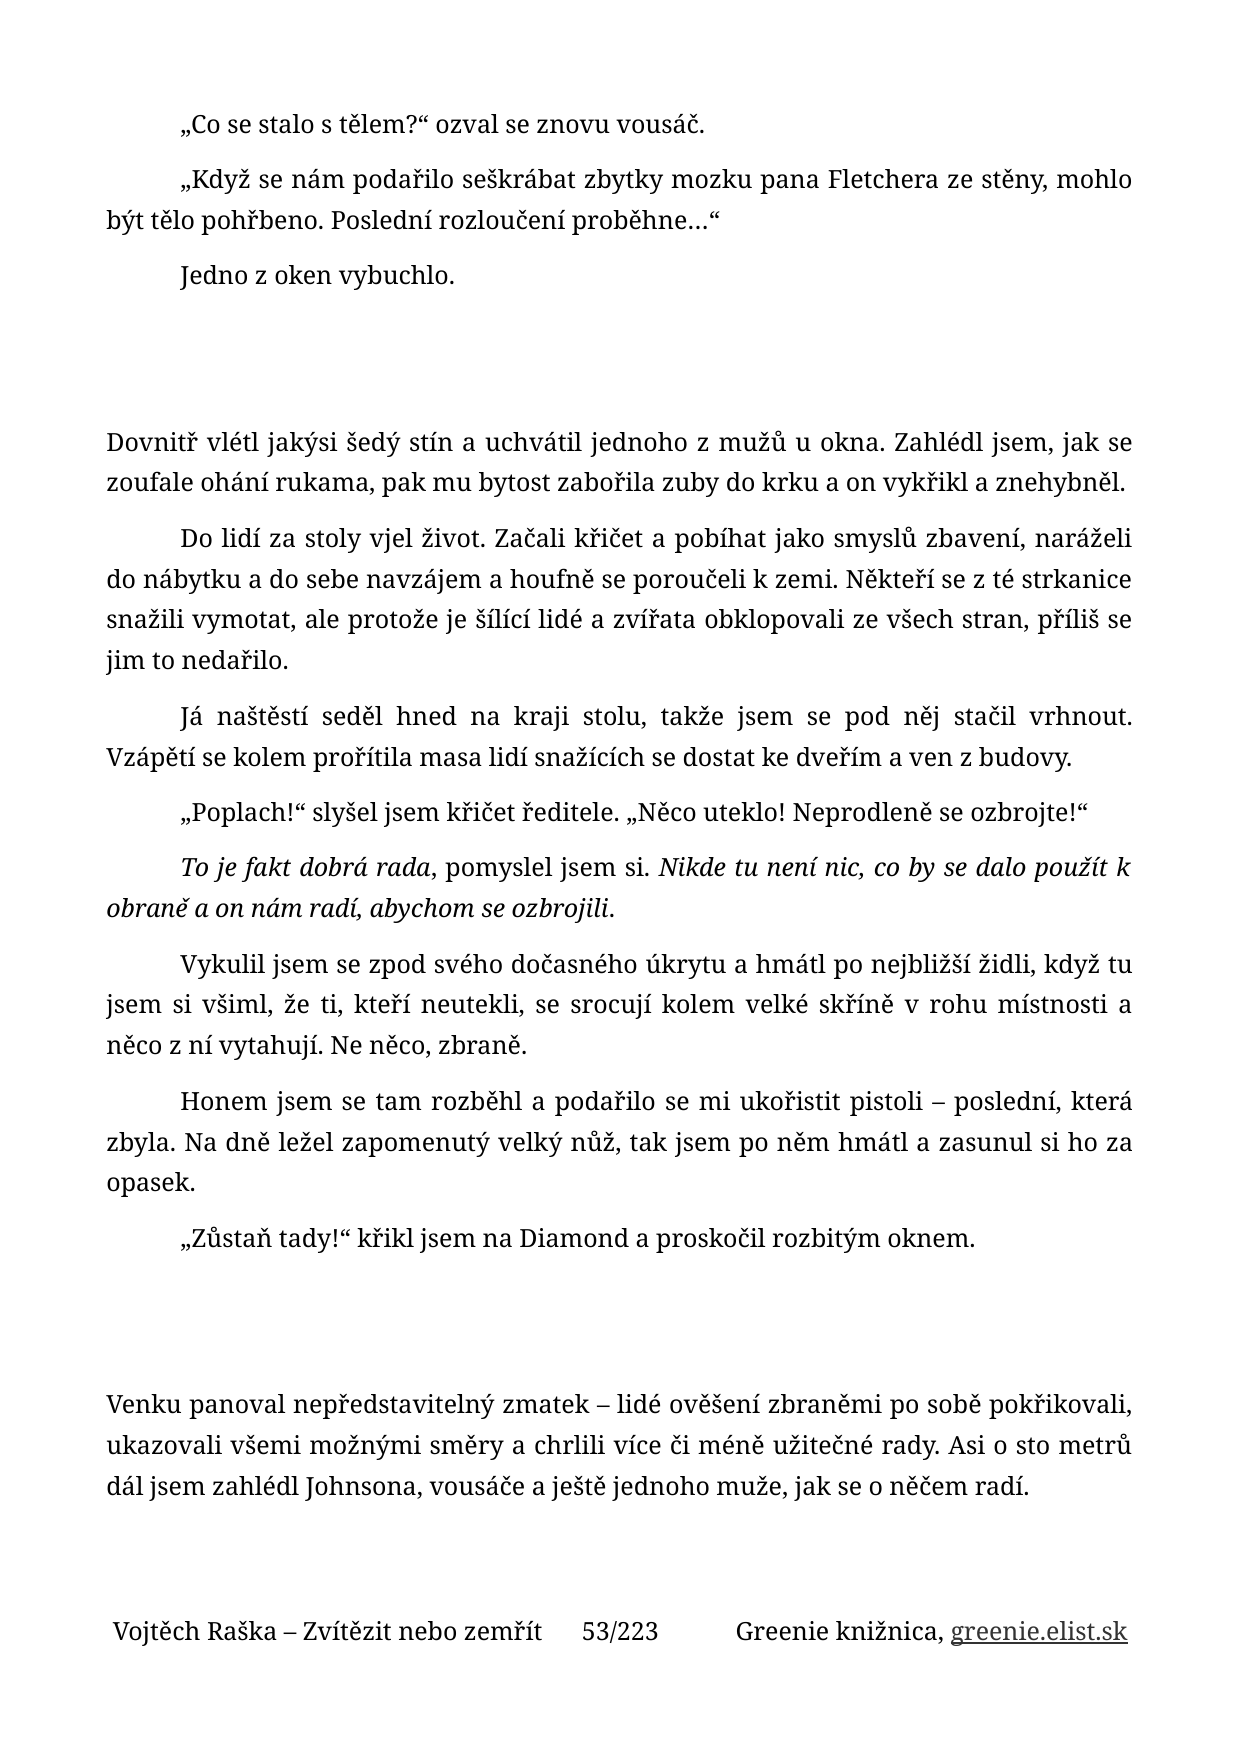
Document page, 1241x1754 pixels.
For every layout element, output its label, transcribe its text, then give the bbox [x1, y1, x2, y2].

text „Co se stalo s tělem?“ ozval se znovu vousáč. [106, 106, 1134, 140]
text Venku panoval nepředstavitelný zmatek – lidé ověšení zbraněmi po sobě pokřikovali, ukazovali všemi možnými směry a chrlili více či méně užitečné rady. Asi o sto metrů dál jsem zahlédl Johnsona, vousáče a ještě jednoho muže, jak se o něčem radí. [106, 1387, 1134, 1502]
text Vykulil jsem se zpod svého dočasného úkrytu a hmátl po nejbližší židli, když tu jsem si všiml, že ti, kteří neutekli, se srocují kolem velké skříně v rohu místnosti a něco z ní vytahují. Ne něco, zbraně. [106, 946, 1134, 1062]
text To je fakt dobrá rada, pomyslel jsem si. Nikde tu není nic, co by se dalo použít k obraně a on nám radí, abychom se ozbrojili. [106, 850, 1134, 925]
text Dovnitř vlétl jakýsi šedý stín a uchvátil jednoho z mužů u okna. Zahlédl jsem, jak se zoufale ohání rukama, pak mu bytost zabořila zuby do krku a on vykřikl a znehybněl. [106, 424, 1134, 499]
text Jedno z oken vybuchlo. [106, 258, 1134, 292]
text „Když se nám podařilo seškrábat zbytky mozku pana Fletchera ze stěny, mohlo být tělo pohřbeno. Poslední rozloučení proběhne…“ [106, 162, 1134, 237]
text Do lidí za stoly vjel život. Začali křičet a pobíhat jako smyslů zbavení, naráželi do nábytku a do sebe navzájem a houfně se poroučeli k zemi. Někteří se z té strkanice snažili vymotat, ale protože je šílící lidé a zvířata obklopovali ze všech stran, příliš se jim to nedařilo. [106, 520, 1134, 677]
text Já naštěstí seděl hned na kraji stolu, takže jsem se pod něj stačil vrhnout. Vzápětí se kolem prořítila masa lidí snažících se dostat ke dveřím a ven z budovy. [106, 698, 1134, 773]
text „Zůstaň tady!“ křikl jsem na Diamond a proskočil rozbitým oknem. [106, 1220, 1134, 1254]
text Honem jsem se tam rozběhl a podařilo se mi ukořistit pistoli – poslední, která zbyla. Na dně ležel zapomenutý velký nůž, tak jsem po něm hmátl a zasunul si ho za opasek. [106, 1083, 1134, 1199]
text „Poplach!“ slyšel jsem křičet ředitele. „Něco uteklo! Neprodleně se ozbrojte!“ [106, 794, 1134, 829]
